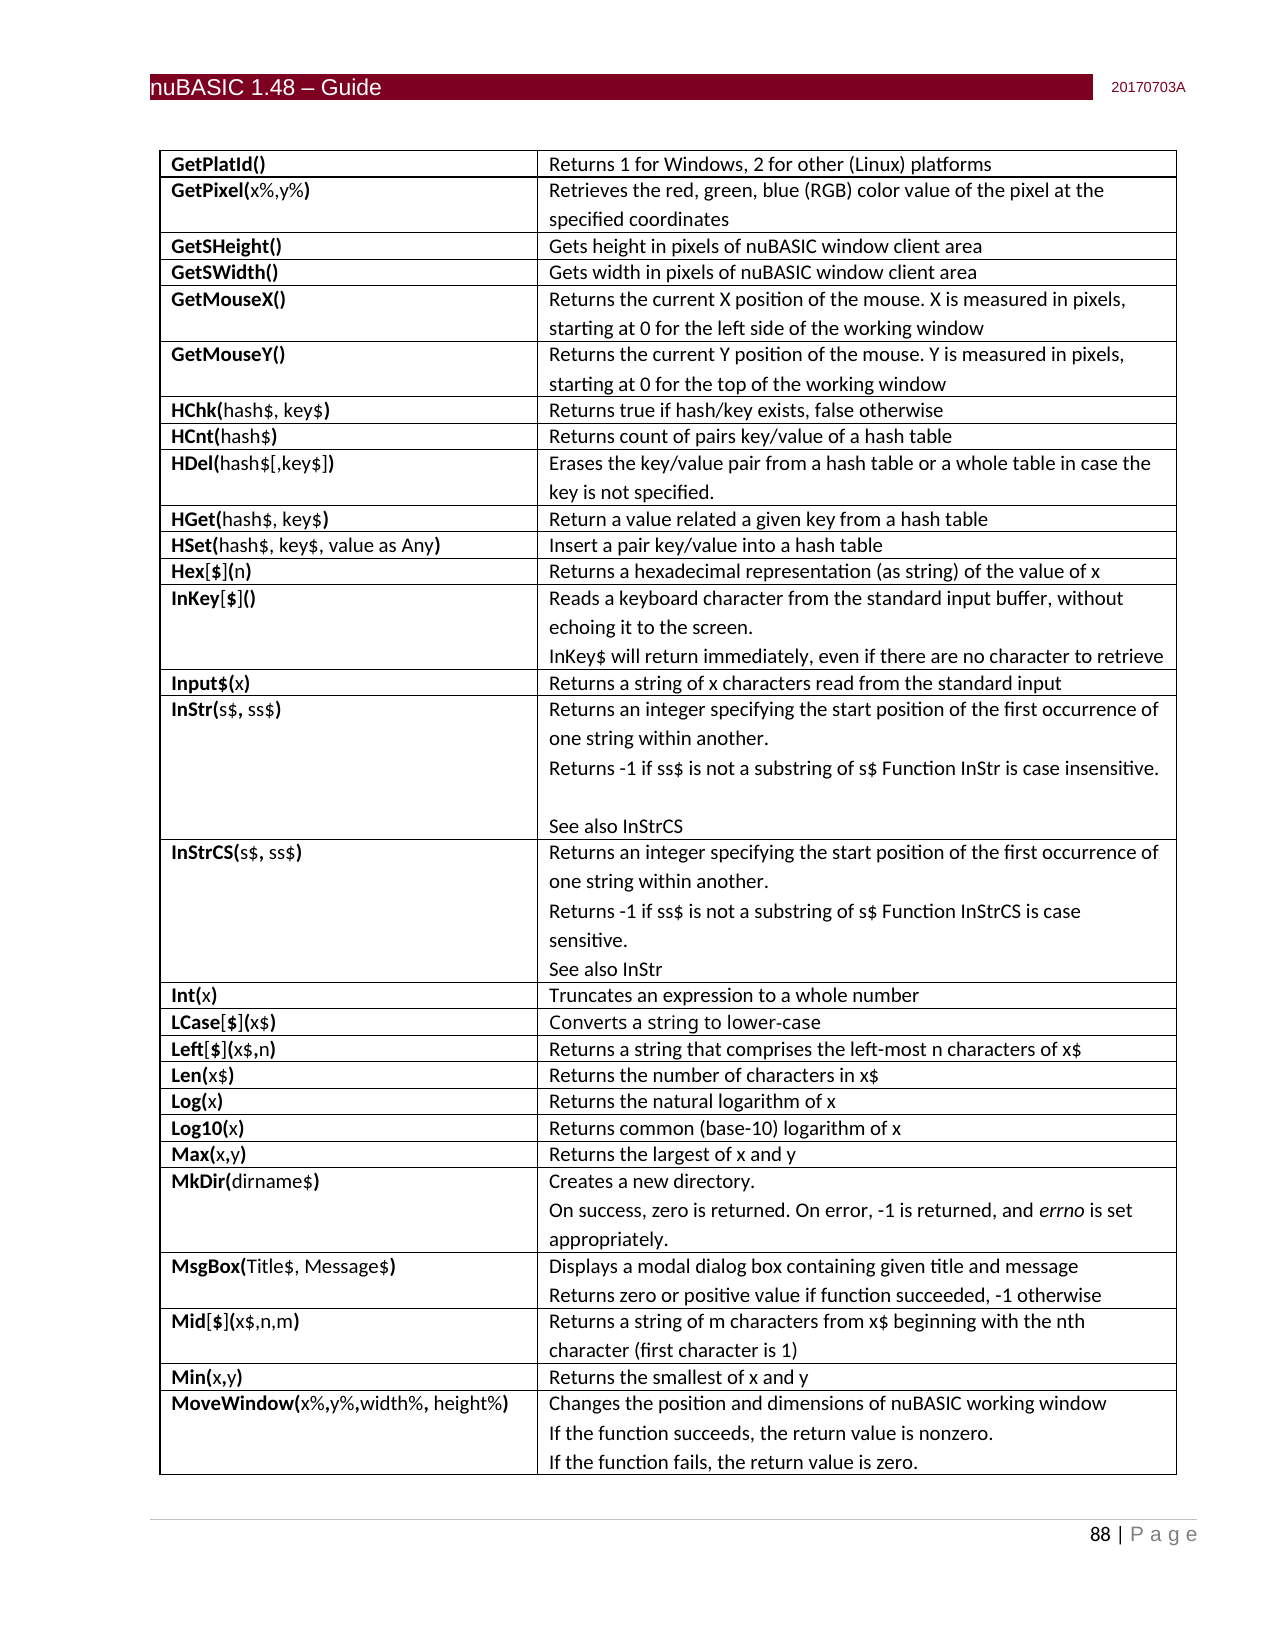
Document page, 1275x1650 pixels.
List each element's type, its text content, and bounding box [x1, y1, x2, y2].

table_cell Min(x,y) [161, 1364, 537, 1389]
table_cell GetPixel(x%,y%) [161, 178, 537, 232]
table_cell Reads a keyboard character from the standard input buffer, without echoing it to the screen. InKey$ will return immediately, even if there are no character to retrieve [538, 585, 1176, 669]
table_cell Returns the smallest of x and y [538, 1364, 1176, 1389]
table_cell GetSHeight() [161, 233, 537, 258]
table_cell Retrieves the red, green, blue (RGB) color value of the pixel at the specified coordinates [538, 178, 1176, 232]
table_cell Returns count of pairs key/value of a hash table [538, 424, 1176, 449]
table_cell Creates a new directory. On success, zero is returned. On error, -1 is returned, and errno is set appropriately. [538, 1168, 1176, 1252]
table_cell Returns a hexadecimal representation (as string) of the value of x [538, 559, 1176, 584]
table_cell Log10(x) [161, 1115, 537, 1141]
table_cell HDel(hash$[,key$]) [161, 450, 537, 505]
table_cell Len(x$) [161, 1062, 537, 1088]
table_cell Insert a pair key/value into a hash table [538, 532, 1176, 558]
table_cell Int(x) [161, 983, 537, 1008]
table_cell Returns the number of characters in x$ [538, 1062, 1176, 1088]
table_cell Hex[$](n) [161, 559, 537, 584]
table_cell HGet(hash$, key$) [161, 506, 537, 531]
table_cell InStrCS(s$, ss$) [161, 840, 537, 982]
table_cell LCase[$](x$) [161, 1009, 537, 1035]
table_cell Returns the current X position of the mouse. X is measured in pixels, starting at 0 for the left side of the working window [538, 286, 1176, 341]
table_cell Returns the natural logarithm of x [538, 1089, 1176, 1114]
table_cell HChk(hash$, key$) [161, 397, 537, 423]
table_cell InKey[$]() [161, 585, 537, 669]
table_cell Log(x) [161, 1089, 537, 1114]
table_cell GetSWidth() [161, 260, 537, 285]
table_cell Returns the largest of x and y [538, 1142, 1176, 1167]
table_cell Returns true if hash/key exists, false otherwise [538, 397, 1176, 423]
table_cell Returns a string that comprises the left-most n characters of x$ [538, 1036, 1176, 1061]
table_cell Returns common (base-10) logarithm of x [538, 1115, 1176, 1141]
table_cell MoveWindow(x%,y%,width%, height%) [161, 1391, 537, 1474]
table_cell Displays a modal dialog box containing given title and message Returns zero or positive value if function succeeded, -1 otherwise [538, 1253, 1176, 1307]
table_cell Input$(x) [161, 670, 537, 695]
table_cell Returns an integer specifying the start position of the first occurrence of one string within another. Returns -1 if ss$ is not a substring of s$ Function InStrCS is case sensitive. See also InStr [538, 840, 1176, 982]
table_cell MkDir(dirname$) [161, 1168, 537, 1252]
table_cell MsgBox(Title$, Message$) [161, 1253, 537, 1307]
table_cell Mid[$](x$,n,m) [161, 1309, 537, 1363]
table_cell Return a value related a given key from a hash table [538, 506, 1176, 531]
table_cell Returns a string of x characters read from the standard input [538, 670, 1176, 695]
table_cell Gets height in pixels of nuBASIC window client area [538, 233, 1176, 258]
table_cell Gets width in pixels of nuBASIC window client area [538, 260, 1176, 285]
table_cell Max(x,y) [161, 1142, 537, 1167]
table_cell GetMouseY() [161, 342, 537, 396]
table_cell Truncates an expression to a whole number [538, 983, 1176, 1008]
table_cell Returns 1 for Windows, 2 for other (Linux) platforms [538, 151, 1176, 176]
table_cell Left[$](x$,n) [161, 1036, 537, 1061]
table_cell HSet(hash$, key$, value as Any) [161, 532, 537, 558]
table_cell Changes the position and dimensions of nuBASIC working window If the function succeeds, the return value is nonzero. If the function fails, the return value is zero. [538, 1391, 1176, 1474]
table_cell GetPlatId() [161, 151, 537, 176]
table_cell Returns the current Y position of the mouse. Y is measured in pixels, starting at 0 for the top of the working window [538, 342, 1176, 396]
table_cell Converts a string to lower-case [538, 1009, 1176, 1035]
table_cell Returns a string of m characters from x$ beginning with the nth character (first character is 1) [538, 1309, 1176, 1363]
table_cell GetMouseX() [161, 286, 537, 341]
table_cell InStr(s$, ss$) [161, 696, 537, 838]
table_cell Returns an integer specifying the start position of the first occurrence of one string within another. Returns -1 if ss$ is not a substring of s$ Function InStr is case insensitive. See also InStrCS [538, 696, 1176, 838]
table_cell Erases the key/value pair from a hash table or a whole table in case the key is not specified. [538, 450, 1176, 505]
table_cell HCnt(hash$) [161, 424, 537, 449]
